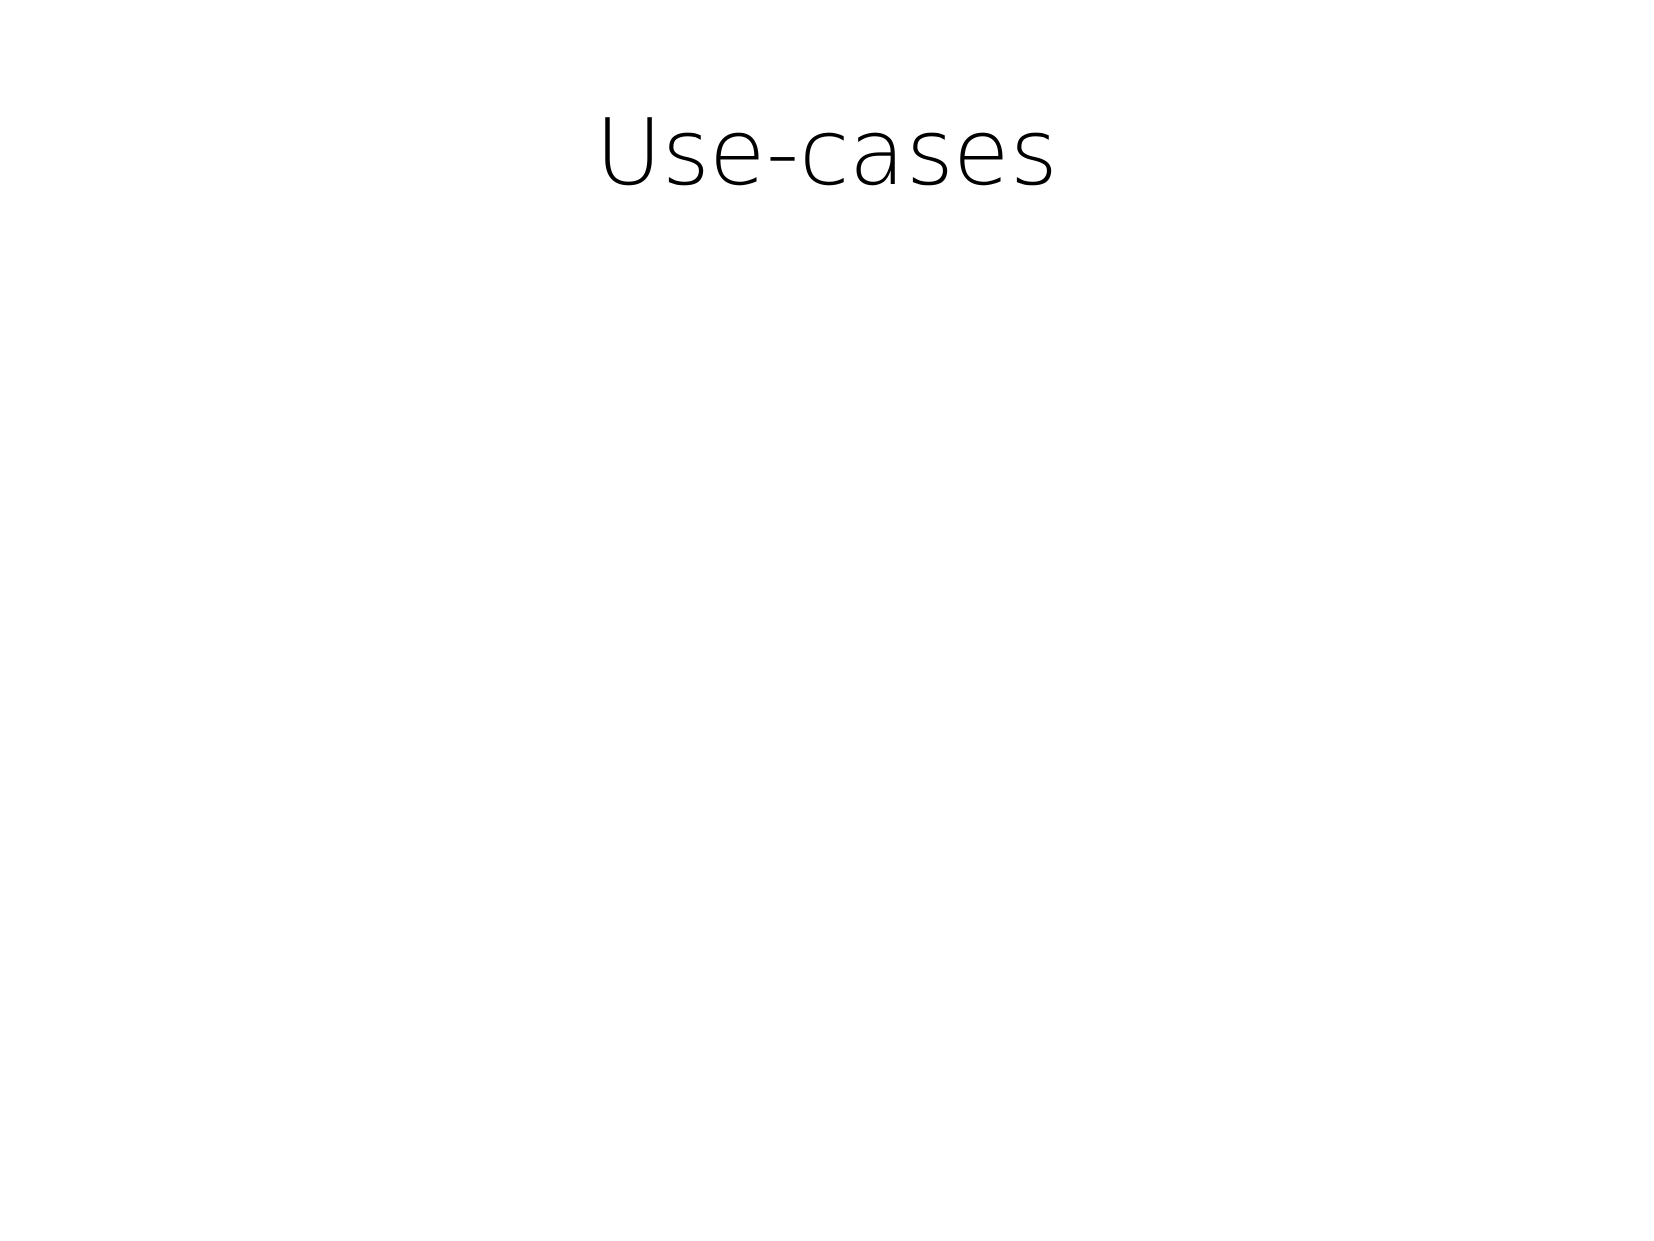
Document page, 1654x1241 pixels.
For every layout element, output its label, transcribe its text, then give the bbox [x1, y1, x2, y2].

title Use-cases [82, 49, 1571, 257]
